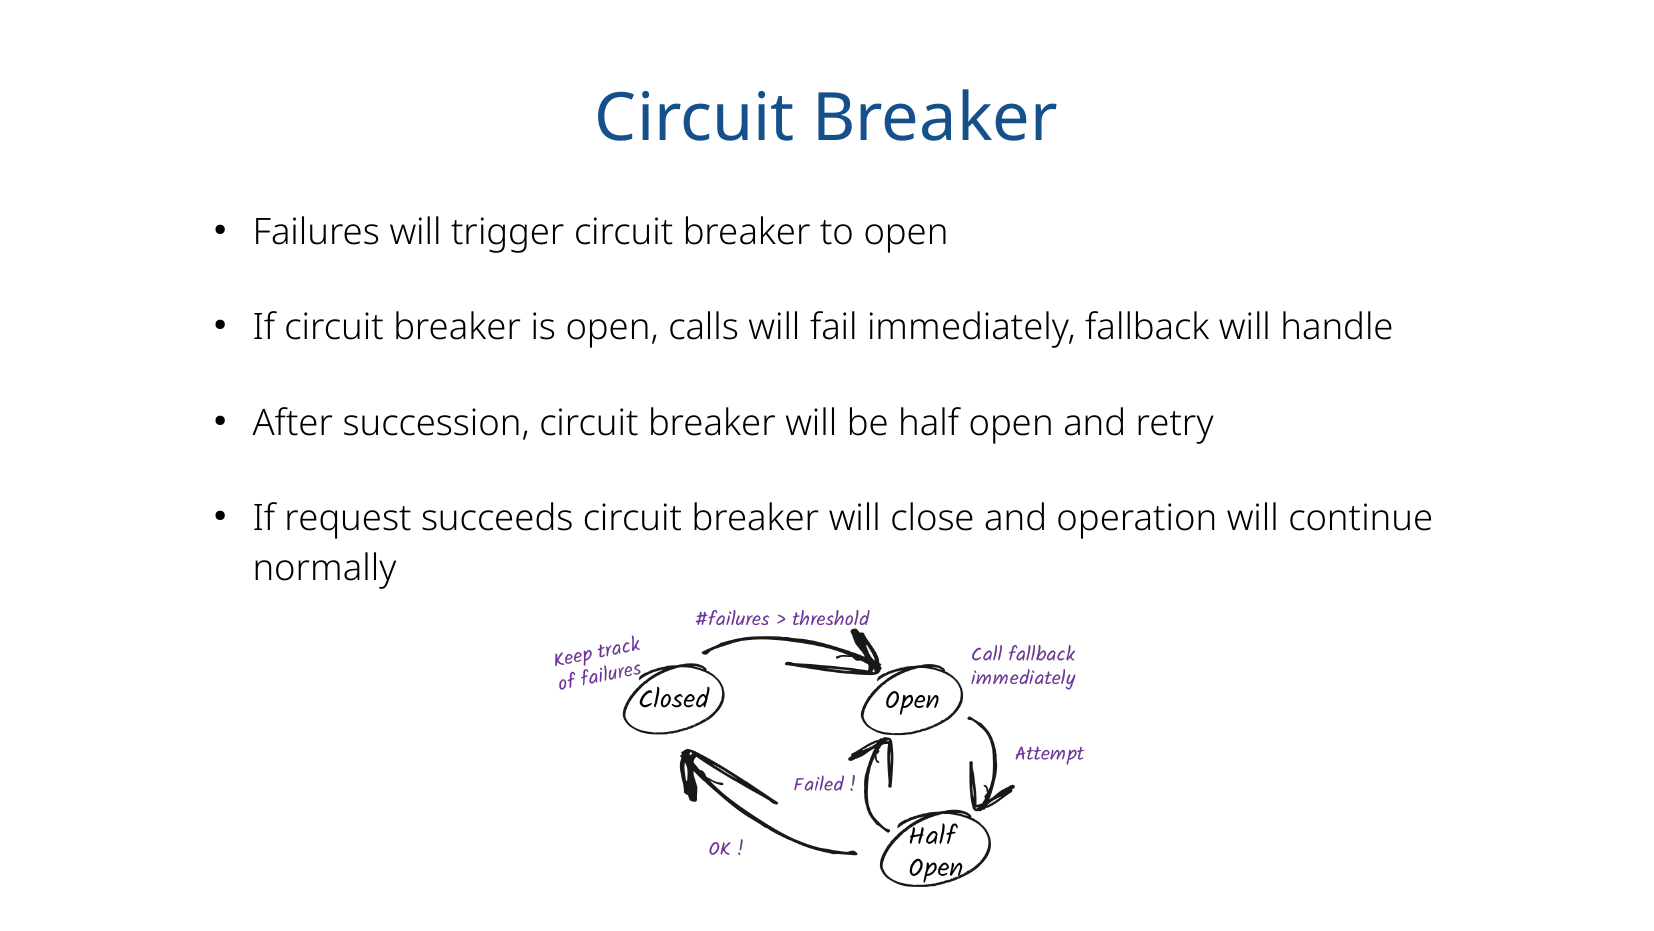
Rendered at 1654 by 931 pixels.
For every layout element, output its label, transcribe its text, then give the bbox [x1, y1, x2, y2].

list Failures will trigger circuit breaker to open If circuit breaker is open, calls will fail immediately, fallback will handle After succession, circuit breaker will be half open and retry If request succeeds circuit breaker will close and operation will continue normally [200, 205, 1441, 602]
title Circuit Breaker [82, 36, 1571, 193]
picture [538, 601, 1096, 901]
